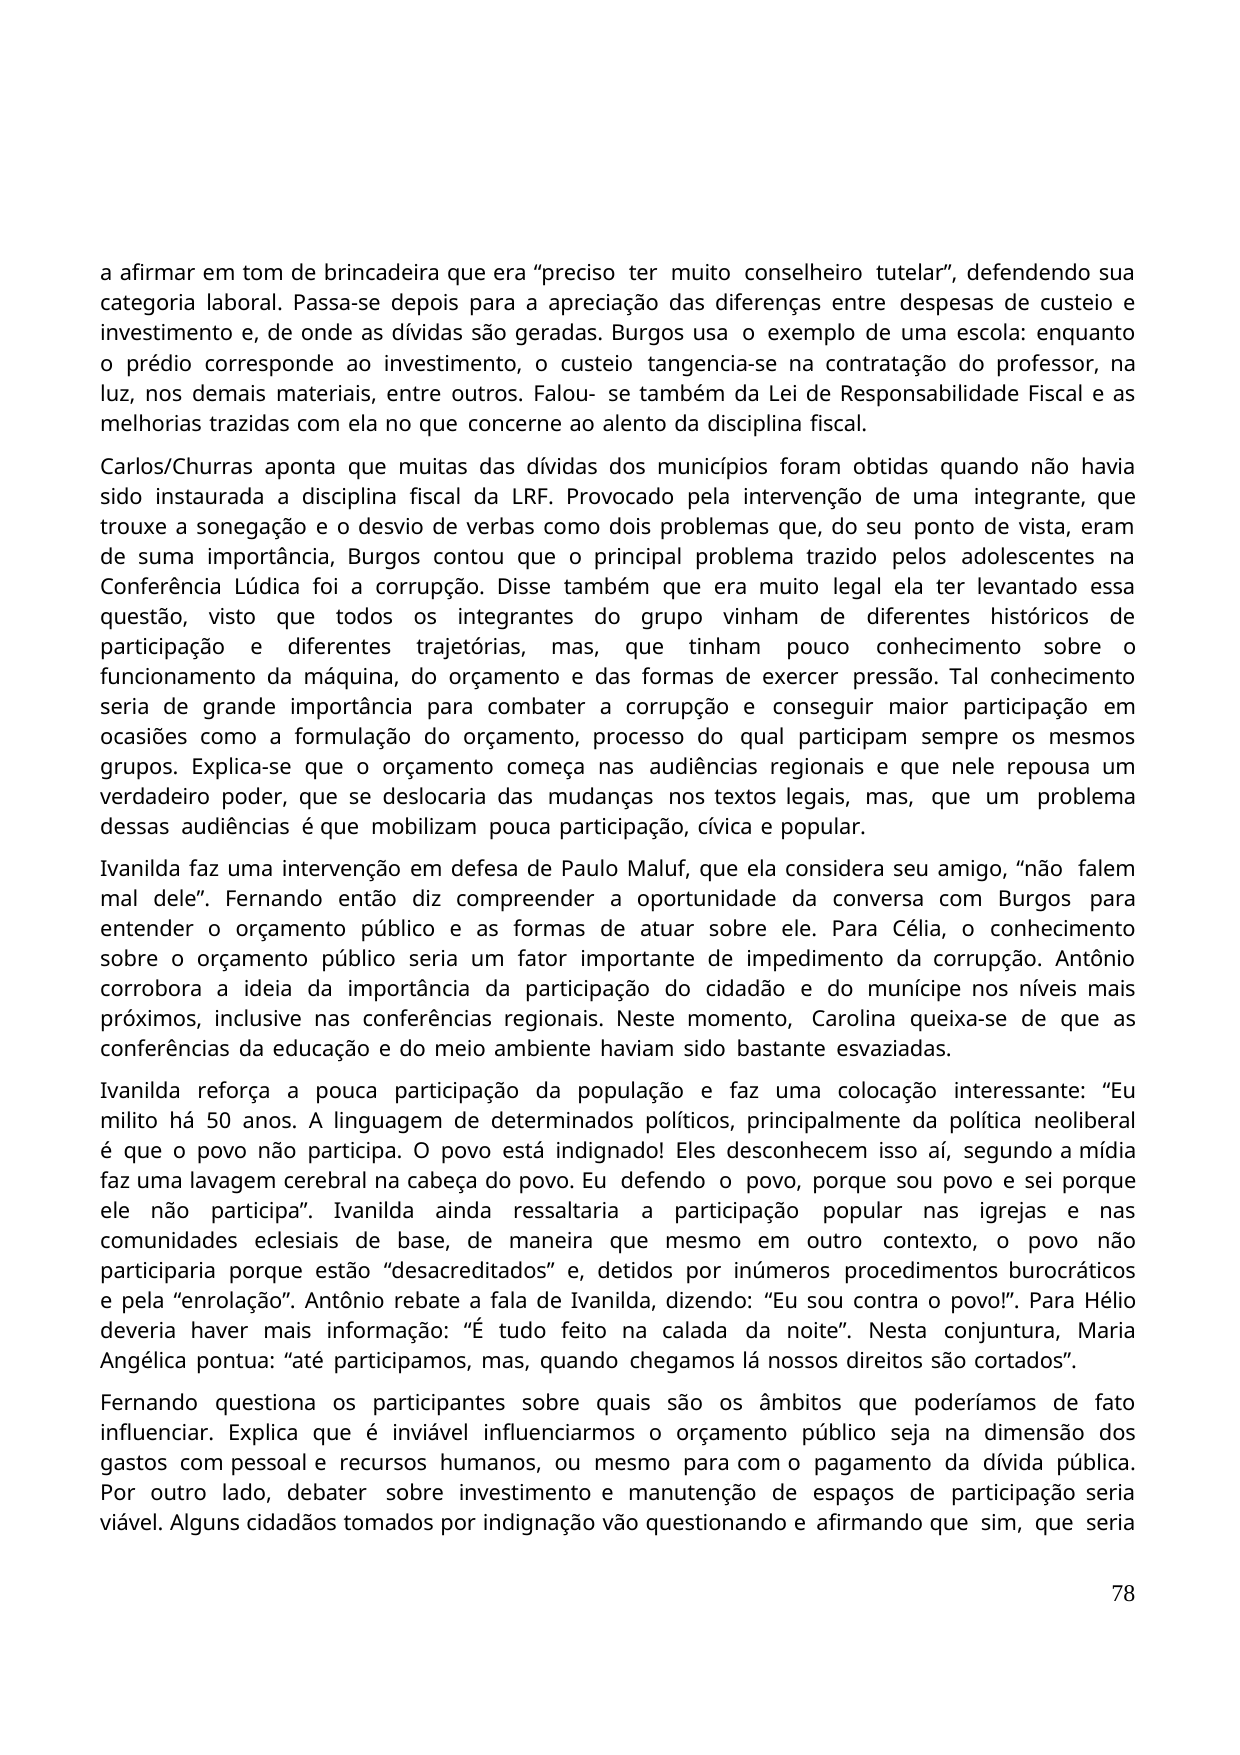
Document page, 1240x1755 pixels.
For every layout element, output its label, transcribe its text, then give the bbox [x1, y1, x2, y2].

text Ivanilda reforça a pouca participação da população e faz uma colocação interessante: “Eu milito há 50 anos. A linguagem de determinados políticos, principalmente da política neoliberal é que o povo não participa. O povo está indignado! Eles desconhecem isso aí, segundo a mídia faz uma lavagem cerebral na cabeça do povo. Eu defendo o povo, porque sou povo e sei porque ele não participa”. Ivanilda ainda ressaltaria a participação popular nas igrejas e nas comunidades eclesiais de base, de maneira que mesmo em outro contexto, o povo não participaria porque estão “desacreditados” e, detidos por inúmeros procedimentos burocráticos e pela “enrolação”. Antônio rebate a fala de Ivanilda, dizendo: “Eu sou contra o povo!”. Para Hélio deveria haver mais informação: “É tudo feito na calada da noite”. Nesta conjuntura, Maria Angélica pontua: “até participamos, mas, quando chegamos lá nossos direitos são cortados”. [100, 1076, 1136, 1375]
text Fernando questiona os participantes sobre quais são os âmbitos que poderíamos de fato influenciar. Explica que é inviável influenciarmos o orçamento público seja na dimensão dos gastos com pessoal e recursos humanos, ou mesmo para com o pagamento da dívida pública. Por outro lado, debater sobre investimento e manutenção de espaços de participação seria viável. Alguns cidadãos tomados por indignação vão questionando e afirmando que sim, que seria [100, 1387, 1136, 1537]
text Ivanilda faz uma intervenção em defesa de Paulo Maluf, que ela considera seu amigo, “não falem mal dele”. Fernando então diz compreender a oportunidade da conversa com Burgos para entender o orçamento público e as formas de atuar sobre ele. Para Célia, o conhecimento sobre o orçamento público seria um fator importante de impedimento da corrupção. Antônio corrobora a ideia da importância da participação do cidadão e do munícipe nos níveis mais próximos, inclusive nas conferências regionais. Neste momento, Carolina queixa-se de que as conferências da educação e do meio ambiente haviam sido bastante esvaziadas. [100, 853, 1136, 1063]
text a afirmar em tom de brincadeira que era “preciso ter muito conselheiro tutelar”, defendendo sua categoria laboral. Passa-se depois para a apreciação das diferenças entre despesas de custeio e investimento e, de onde as dívidas são geradas. Burgos usa o exemplo de uma escola: enquanto o prédio corresponde ao investimento, o custeio tangencia-se na contratação do professor, na luz, nos demais materiais, entre outros. Falou- se também da Lei de Responsabilidade Fiscal e as melhorias trazidas com ela no que concerne ao alento da disciplina fiscal. [100, 257, 1136, 438]
text Carlos/Churras aponta que muitas das dívidas dos municípios foram obtidas quando não havia sido instaurada a disciplina fiscal da LRF. Provocado pela intervenção de uma integrante, que trouxe a sonegação e o desvio de verbas como dois problemas que, do seu ponto de vista, eram de suma importância, Burgos contou que o principal problema trazido pelos adolescentes na Conferência Lúdica foi a corrupção. Disse também que era muito legal ela ter levantado essa questão, visto que todos os integrantes do grupo vinham de diferentes históricos de participação e diferentes trajetórias, mas, que tinham pouco conhecimento sobre o funcionamento da máquina, do orçamento e das formas de exercer pressão. Tal conhecimento seria de grande importância para combater a corrupção e conseguir maior participação em ocasiões como a formulação do orçamento, processo do qual participam sempre os mesmos grupos. Explica-se que o orçamento começa nas audiências regionais e que nele repousa um verdadeiro poder, que se deslocaria das mudanças nos textos legais, mas, que um problema dessas audiências é que mobilizam pouca participação, cívica e popular. [100, 451, 1136, 841]
